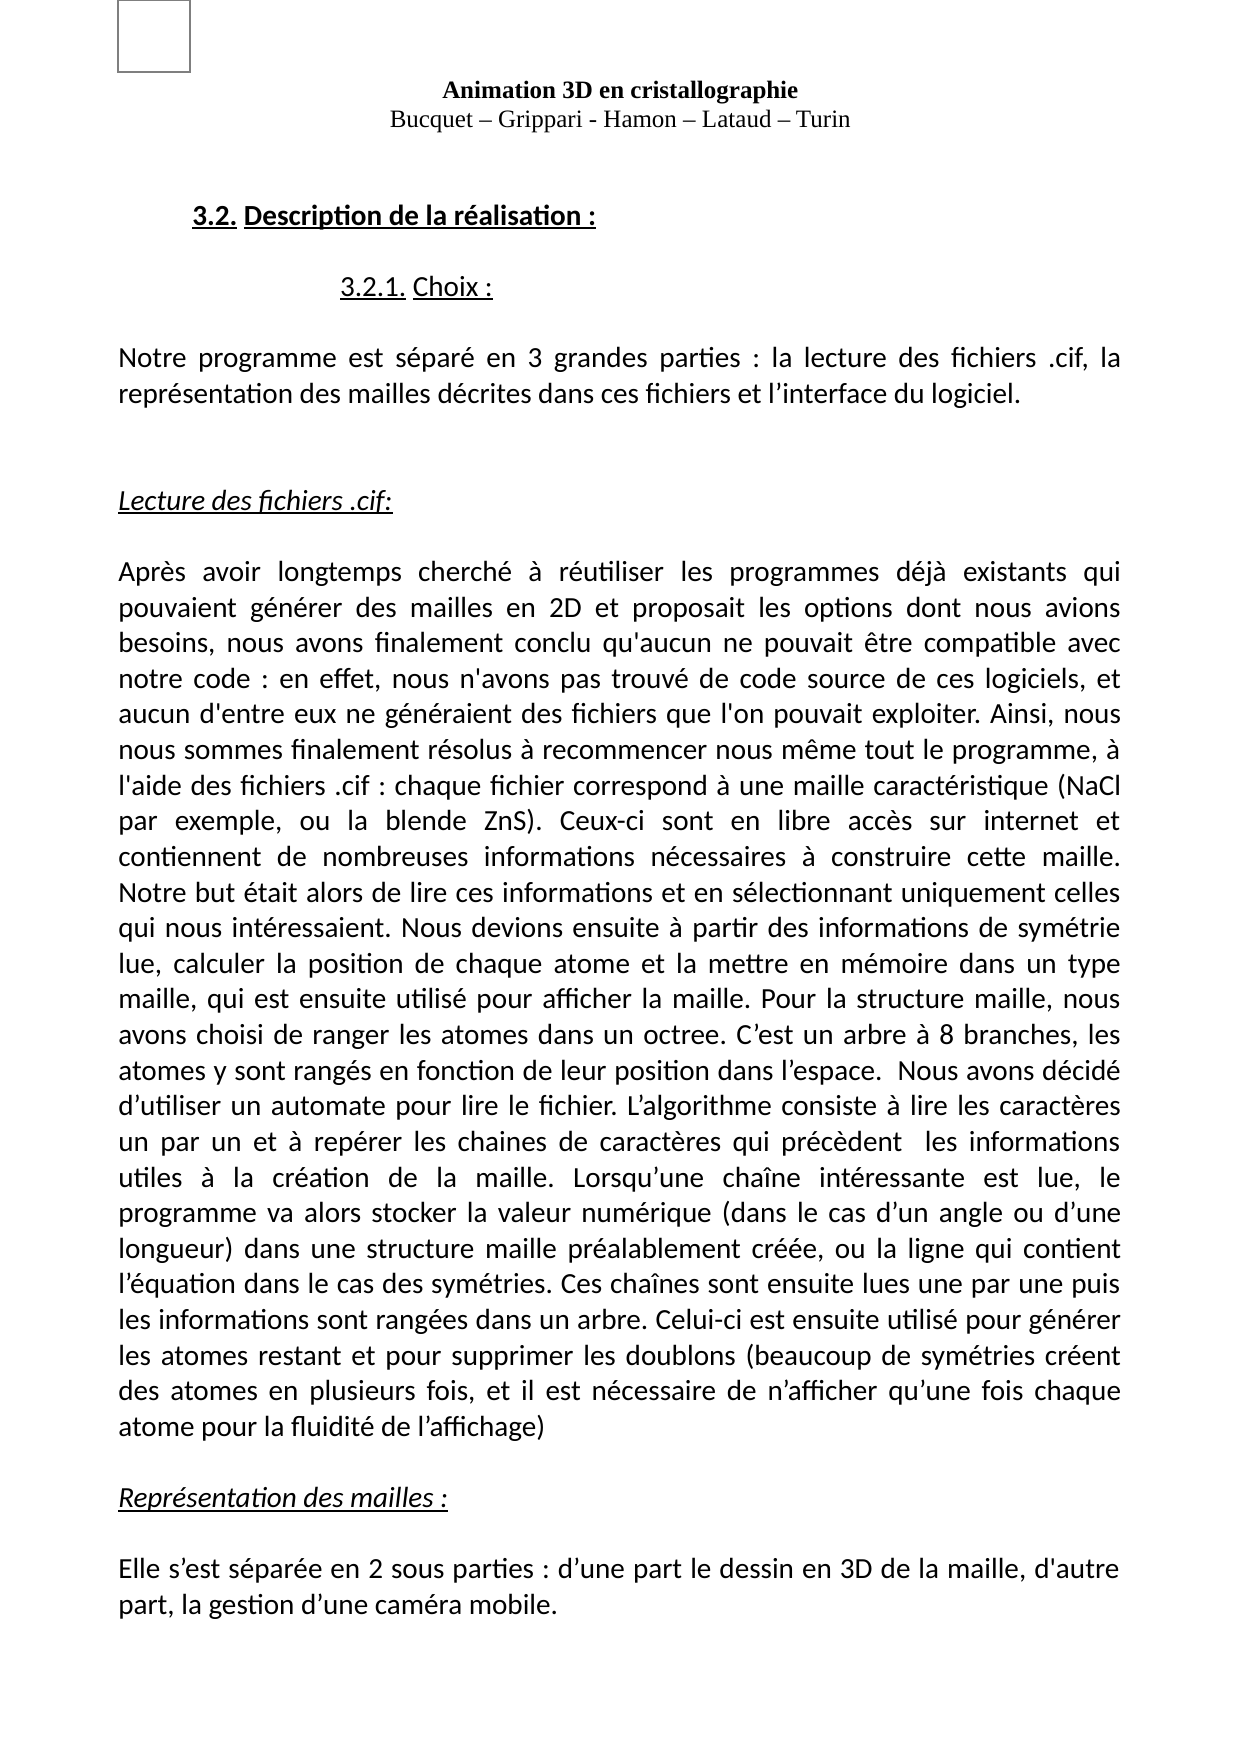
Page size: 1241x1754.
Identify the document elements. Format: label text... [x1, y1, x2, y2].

text 3.2. Description de la réalisation : [118, 197, 1122, 232]
text Après avoir longtemps cherché à réutiliser les programmes déjà existants qui pouvaient générer des mailles en 2D et proposait les options dont nous avions besoins, nous avons finalement conclu qu'aucun ne pouvait être compatible avec notre code : en effet, nous n'avons pas trouvé de code source de ces logiciels, et aucun d'entre eux ne généraient des fichiers que l'on pouvait exploiter. Ainsi, nous nous sommes finalement résolus à recommencer nous même tout le programme, à l'aide des fichiers .cif : chaque fichier correspond à une maille caractéristique (NaCl par exemple, ou la blende ZnS). Ceux-ci sont en libre accès sur internet et contiennent de nombreuses informations nécessaires à construire cette maille. Notre but était alors de lire ces informations et en sélectionnant uniquement celles qui nous intéressaient. Nous devions ensuite à partir des informations de symétrie lue, calculer la position de chaque atome et la mettre en mémoire dans un type maille, qui est ensuite utilisé pour afficher la maille. Pour la structure maille, nous avons choisi de ranger les atomes dans un octree. C’est un arbre à 8 branches, les atomes y sont rangés en fonction de leur position dans l’espace. Nous avons décidé d’utiliser un automate pour lire le fichier. L’algorithme consiste à lire les caractères un par un et à repérer les chaines de caractères qui précèdent les informations utiles à la création de la maille. Lorsqu’une chaîne intéressante est lue, le programme va alors stocker la valeur numérique (dans le cas d’un angle ou d’une longueur) dans une structure maille préalablement créée, ou la ligne qui contient l’équation dans le cas des symétries. Ces chaînes sont ensuite lues une par une puis les informations sont rangées dans un arbre. Celui-ci est ensuite utilisé pour générer les atomes restant et pour supprimer les doublons (beaucoup de symétries créent des atomes en plusieurs fois, et il est nécessaire de n’afficher qu’une fois chaque atome pour la fluidité de l’affichage) [118, 553, 1122, 1444]
text Lecture des fichiers .cif: [118, 482, 1122, 517]
text Représentation des mailles : [118, 1479, 1122, 1515]
text 3.2.1. Choix : [118, 268, 1122, 304]
text Notre programme est séparé en 3 grandes parties : la lecture des fichiers .cif, la représentation des mailles décrites dans ces fichiers et l’interface du logiciel. [118, 339, 1122, 411]
text Elle s’est séparée en 2 sous parties : d’une part le dessin en 3D de la maille, d'autre part, la gestion d’une caméra mobile. [118, 1551, 1122, 1622]
